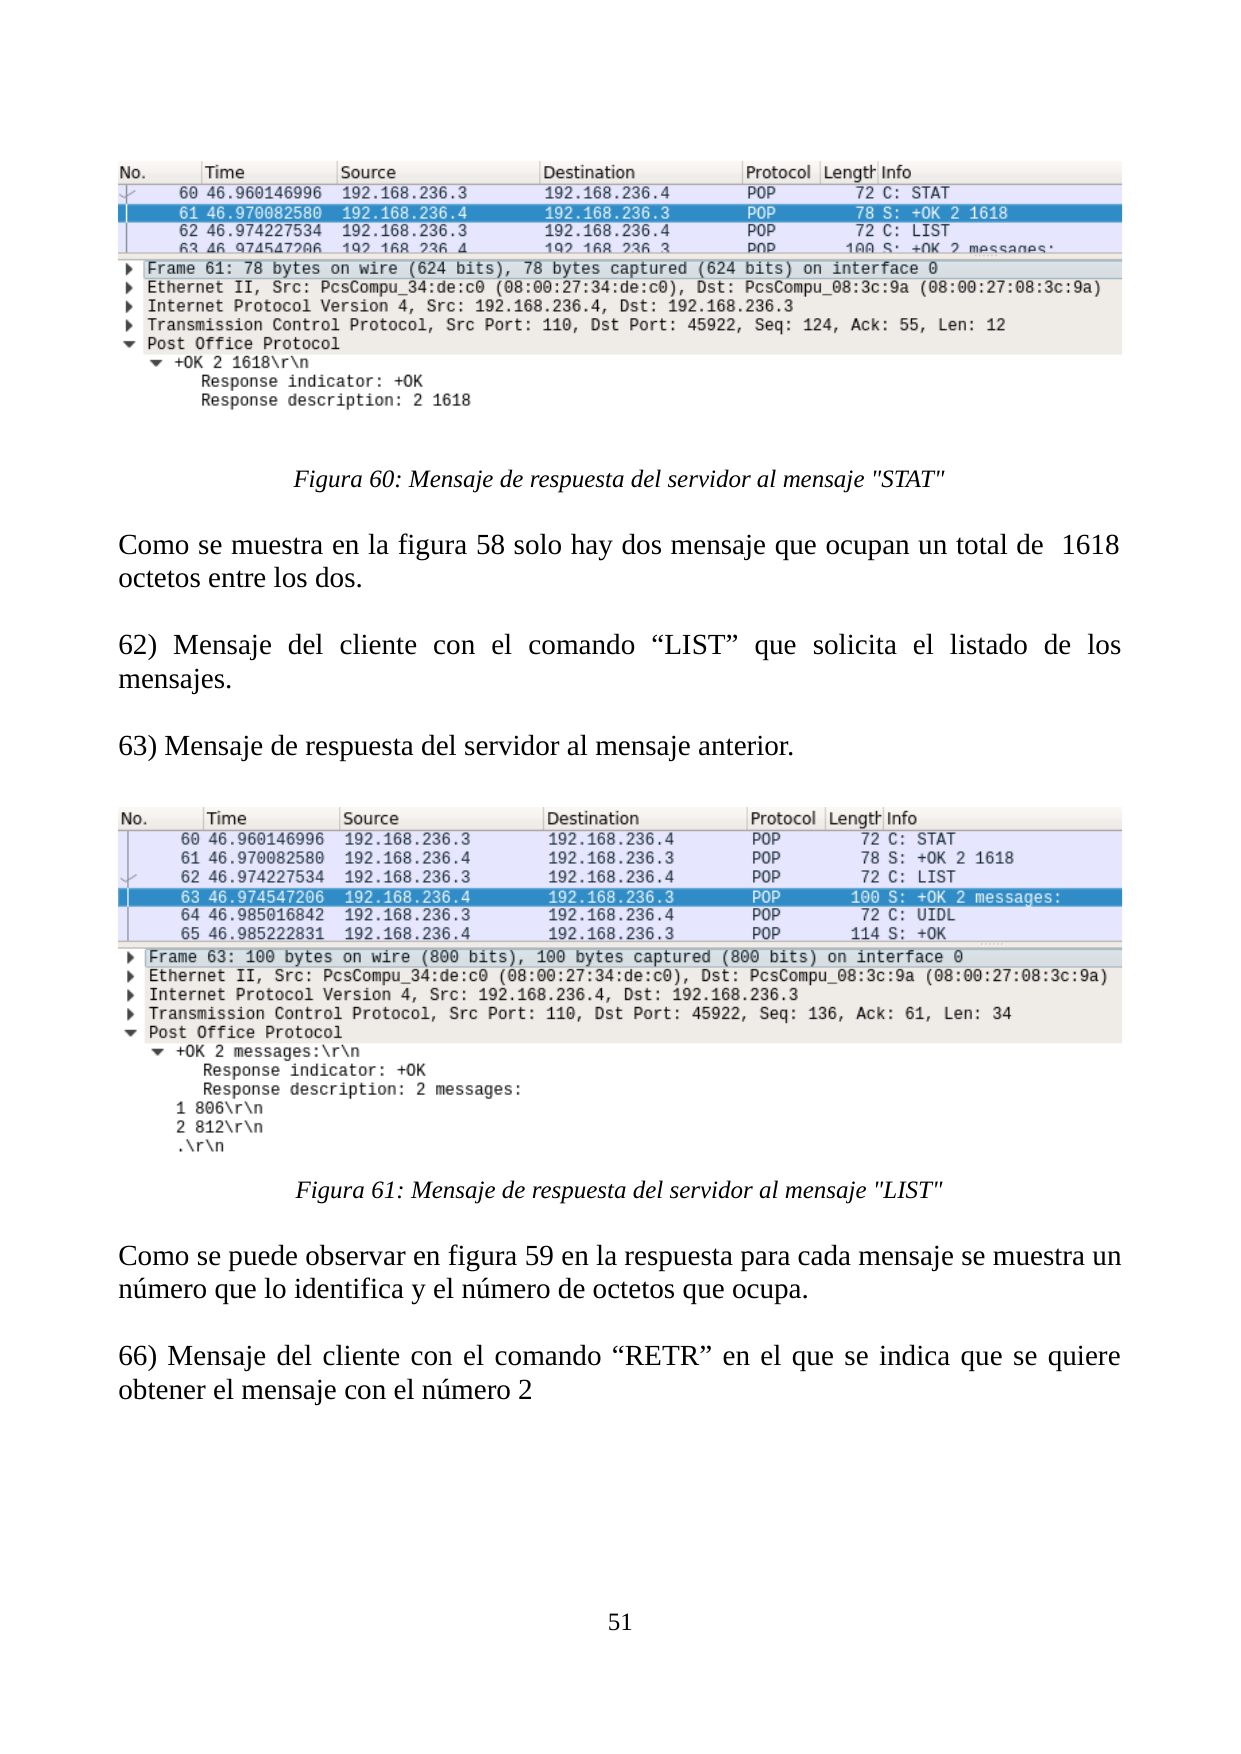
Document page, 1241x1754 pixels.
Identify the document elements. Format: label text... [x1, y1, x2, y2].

text Como se puede observar en figura 59 en la respuesta para cada mensaje se muestra un número que lo identifica y el número de octetos que ocupa. [118, 1238, 1122, 1305]
text Figura 61: Mensaje de respuesta del servidor al mensaje "LIST" [118, 1176, 1122, 1204]
picture [118, 161, 1123, 465]
text Figura 60: Mensaje de respuesta del servidor al mensaje "STAT" [118, 465, 1122, 493]
text 63) Mensaje de respuesta del servidor al mensaje anterior. [118, 728, 1122, 762]
text 62) Mensaje del cliente con el comando “LIST” que solicita el listado de los mensajes. [118, 627, 1122, 694]
text 66) Mensaje del cliente con el comando “RETR” en el que se indica que se quiere obtener el mensaje con el número 2 [118, 1338, 1122, 1406]
text Como se muestra en la figura 58 solo hay dos mensaje que ocupan un total de 1618 octetos entre los dos. [118, 527, 1122, 594]
picture [118, 807, 1123, 1176]
